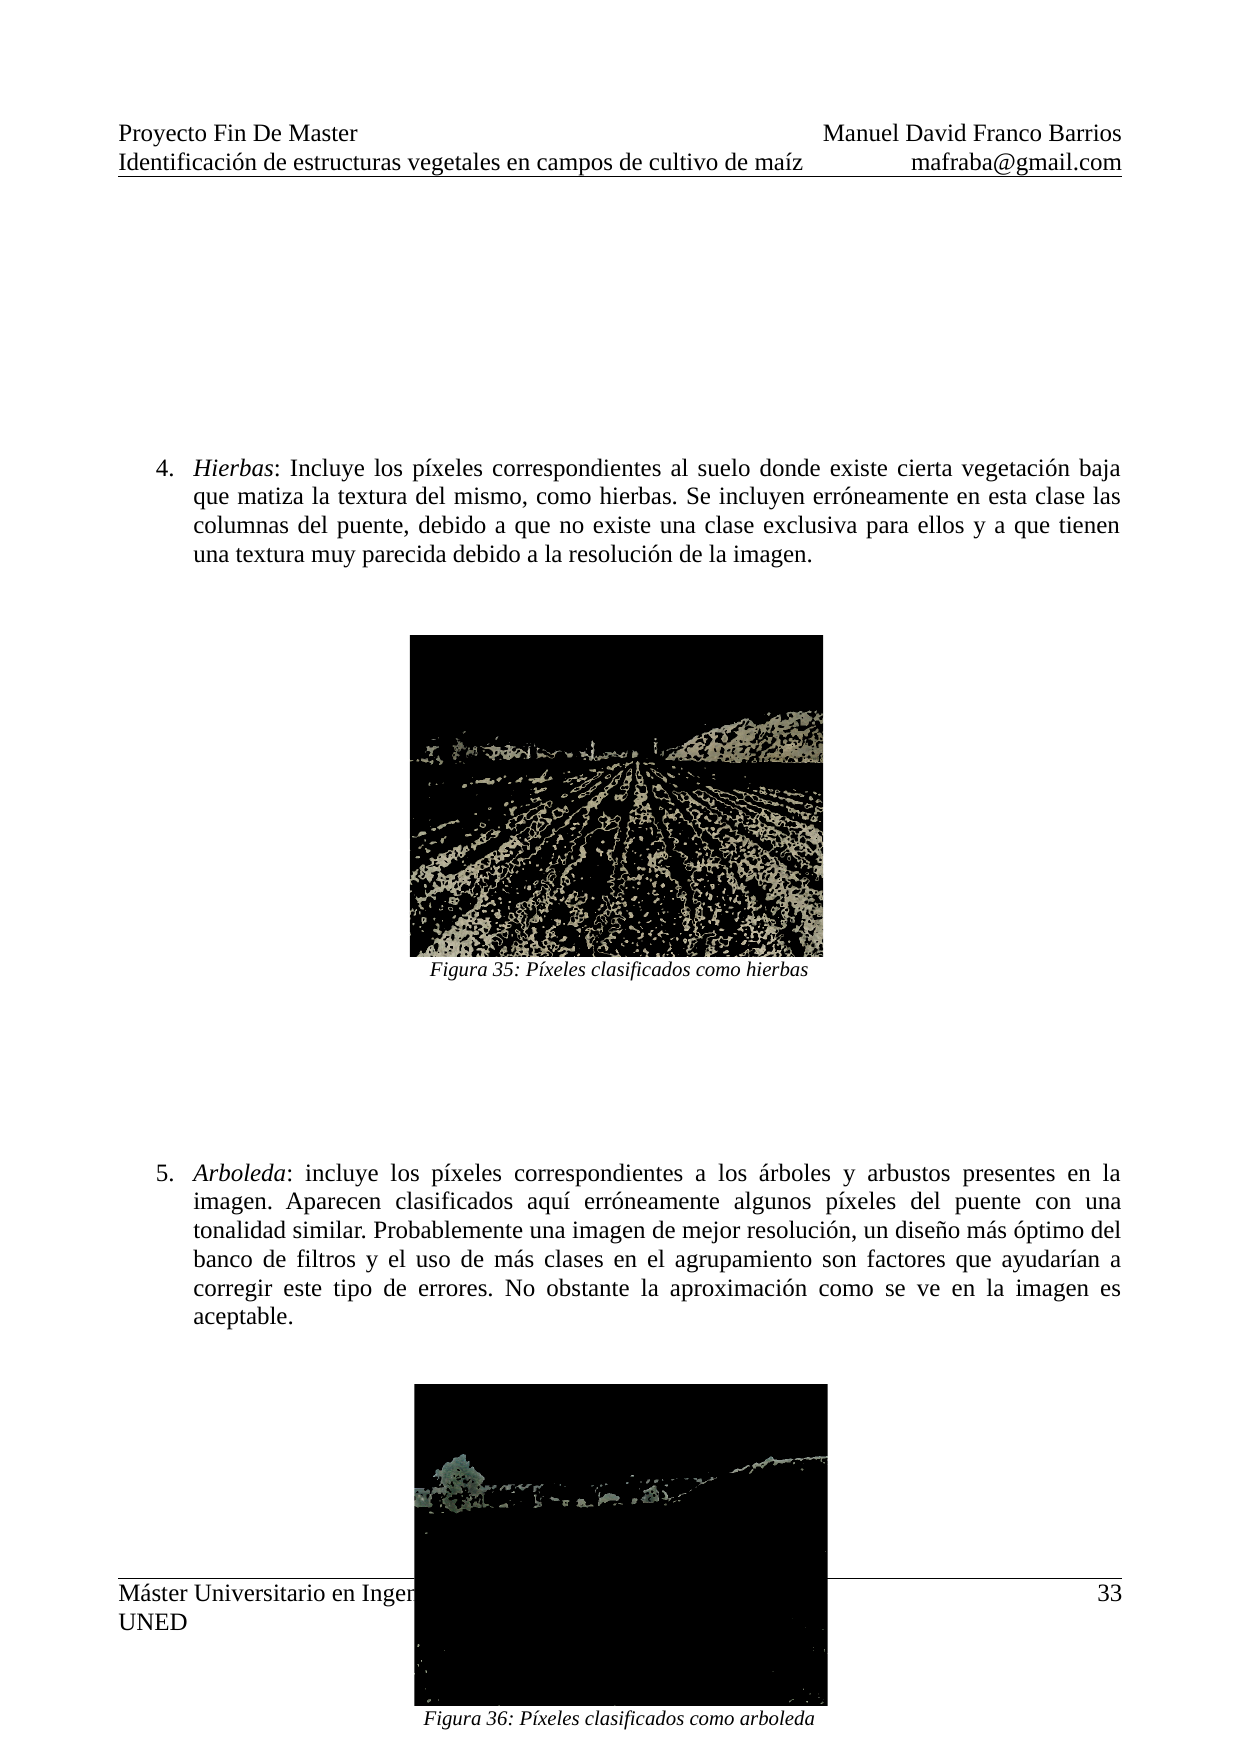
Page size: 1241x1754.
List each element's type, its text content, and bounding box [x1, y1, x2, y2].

list Hierbas: Incluye los píxeles correspondientes al suelo donde existe cierta vegetación baja que matiza la textura del mismo, como hierbas. Se incluyen erróneamente en esta clase las columnas del puente, debido a que no existe una clase exclusiva para ellos y a que tienen una textura muy parecida debido a la resolución de la imagen. [156, 453, 1122, 568]
list Arboleda: incluye los píxeles correspondientes a los árboles y arbustos presentes en la imagen. Aparecen clasificados aquí erróneamente algunos píxeles del puente con una tonalidad similar. Probablemente una imagen de mejor resolución, un diseño más óptimo del banco de filtros y el uso de más clases en el agrupamiento son factores que ayudarían a corregir este tipo de errores. No obstante la aproximación como se ve en la imagen es aceptable. [156, 1158, 1122, 1330]
text Figura 36: Píxeles clasificados como arboleda [414, 1706, 826, 1730]
picture [414, 1384, 828, 1706]
text Figura 35: Píxeles clasificados como hierbas [394, 634, 846, 981]
picture [409, 635, 824, 957]
